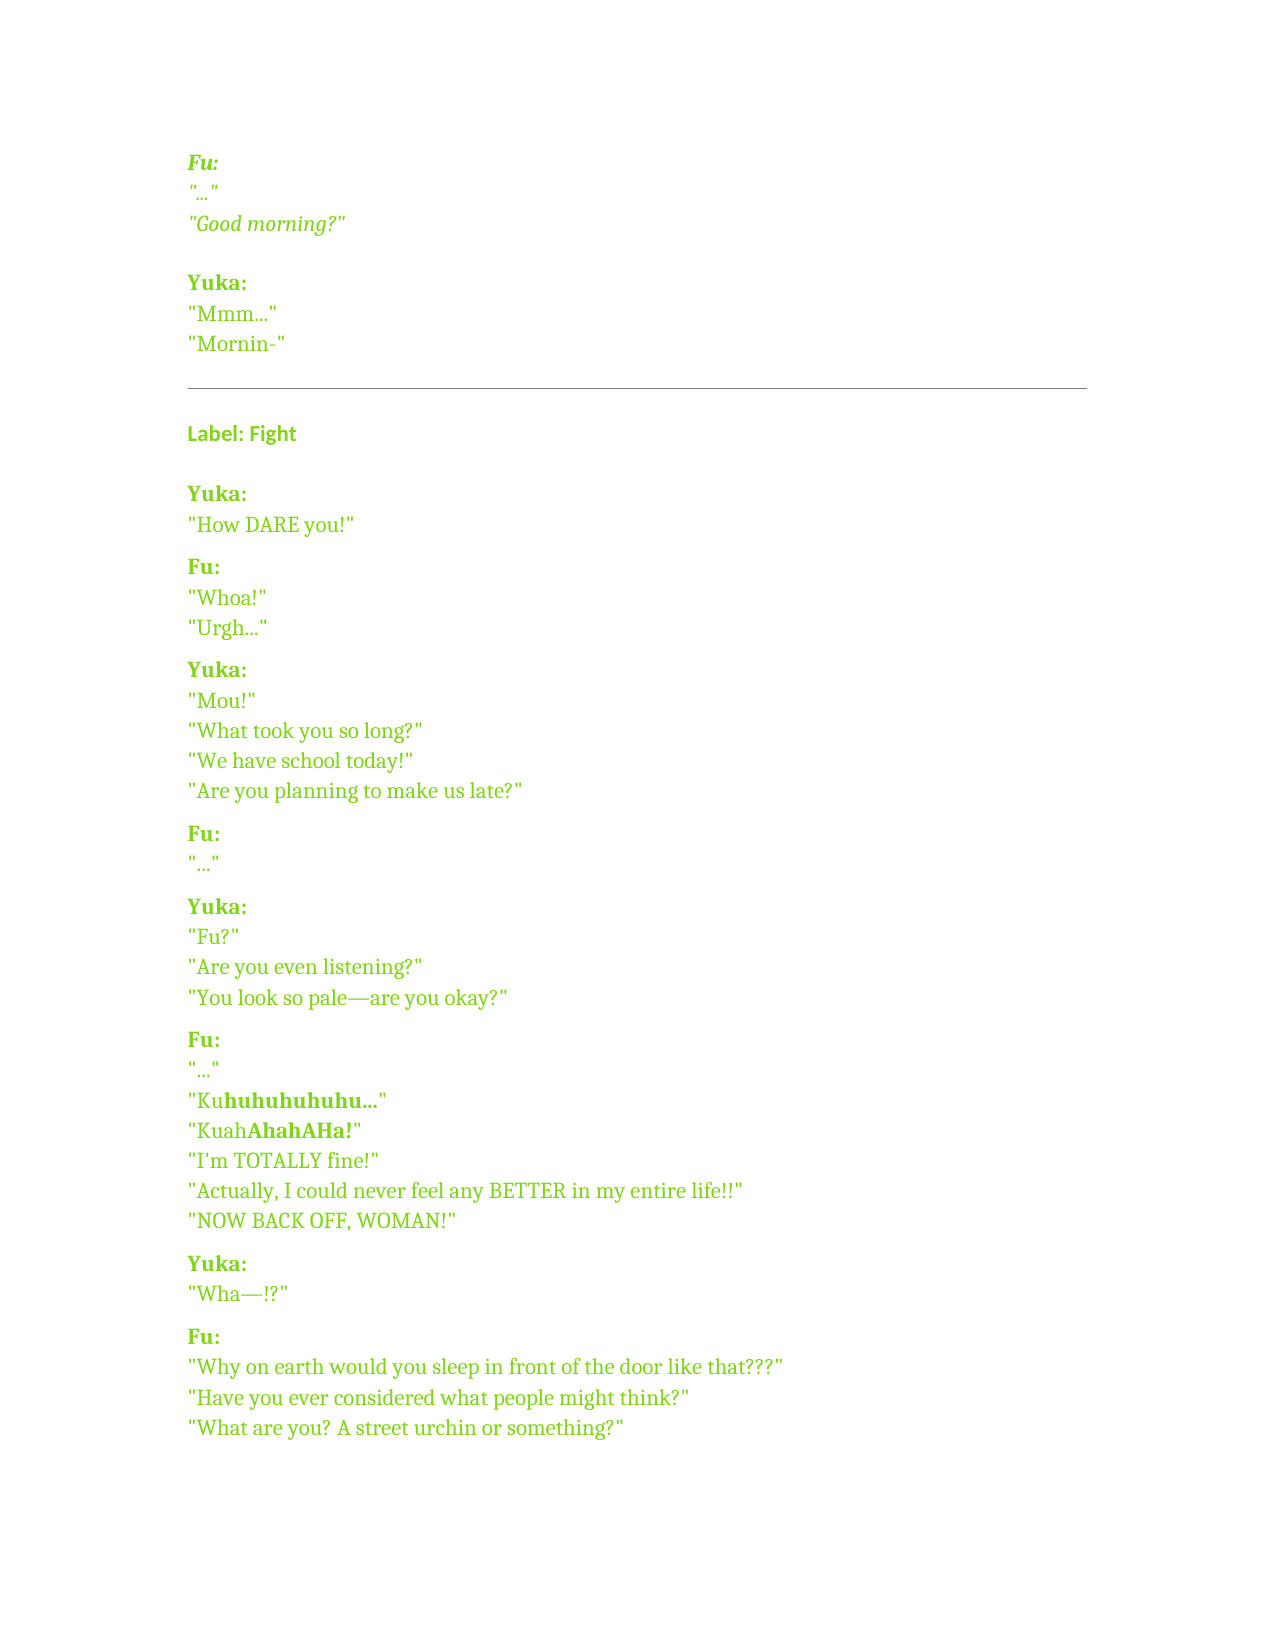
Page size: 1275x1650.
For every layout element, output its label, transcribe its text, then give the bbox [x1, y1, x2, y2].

text Yuka: "How DARE you!" [187, 481, 1087, 538]
subtitle Label: Fight [187, 419, 1087, 448]
text Fu: "Why on earth would you sleep in front of the door like that???" "Have you ever considered what people might think?" "What are you? A street urchin or something?" [187, 1324, 1087, 1441]
text Fu: "..." "Kuhuhuhuhuhu..." "KuahAhahAHa!" "I'm TOTALLY fine!" "Actually, I could never feel any BETTER in my entire life!!" "NOW BACK OFF, WOMAN!" [187, 1027, 1087, 1235]
text Yuka: "Mou!" "What took you so long?" "We have school today!" "Are you planning to make us late?" [187, 657, 1087, 804]
text Fu: "Whoa!" "Urgh..." [187, 554, 1087, 641]
text Yuka: "Wha—!?" [187, 1251, 1087, 1308]
text Fu: "..." "Good morning?" [187, 150, 1087, 237]
text Yuka: "Mmm..." "Mornin-" [187, 270, 1087, 357]
text Fu: "..." [187, 821, 1087, 877]
text Yuka: "Fu?" "Are you even listening?" "You look so pale—are you okay?" [187, 894, 1087, 1011]
